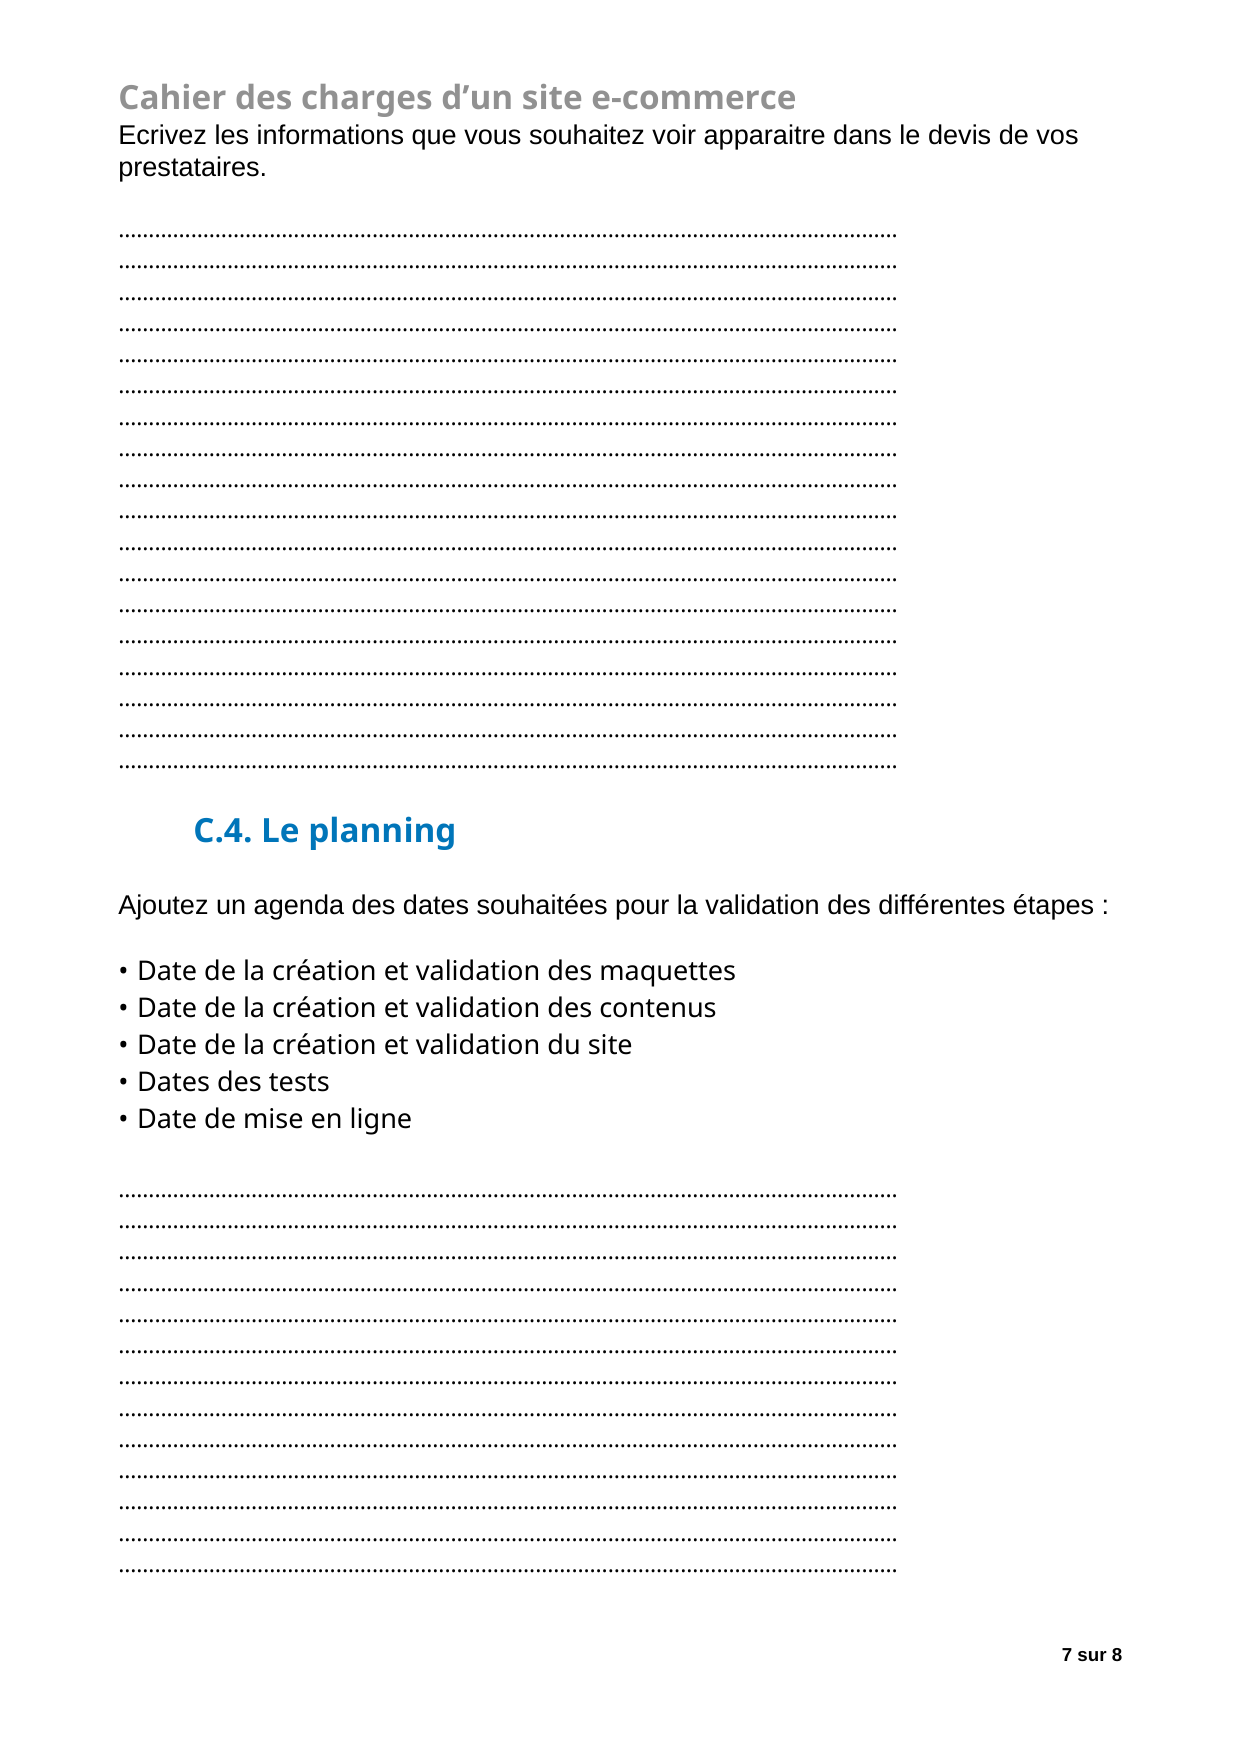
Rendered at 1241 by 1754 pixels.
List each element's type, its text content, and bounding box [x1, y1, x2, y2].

text ………………………………………………………………………………………………………………… [118, 619, 1122, 651]
list Date de mise en ligne [118, 1099, 1122, 1173]
text ………………………………………………………………………………………………………………… [118, 1454, 1122, 1485]
text ………………………………………………………………………………………………………………… [118, 1173, 1122, 1204]
text ………………………………………………………………………………………………………………… ………………………………………………………………………………………………………………… [118, 651, 1122, 713]
subtitle C.4. Le planning [118, 807, 1122, 852]
text ………………………………………………………………………………………………………………… [118, 1423, 1122, 1454]
text ………………………………………………………………………………………………………………… [118, 244, 1122, 276]
text ………………………………………………………………………………………………………………… [118, 1267, 1122, 1298]
text ………………………………………………………………………………………………………………… [118, 1204, 1122, 1235]
text ………………………………………………………………………………………………………………… [118, 401, 1122, 432]
list Date de la création et validation des maquettes [118, 952, 1122, 988]
text ………………………………………………………………………………………………………………… [118, 1298, 1122, 1329]
text ………………………………………………………………………………………………………………… [118, 1485, 1122, 1517]
text ………………………………………………………………………………………………………………… [118, 557, 1122, 588]
text Ecrivez les informations que vous souhaitez voir apparaitre dans le devis de vos prestataires. [118, 119, 1122, 182]
text Ajoutez un agenda des dates souhaitées pour la validation des différentes étapes : [118, 889, 1122, 920]
text ………………………………………………………………………………………………………………… ………………………………………………………………………………………………………………… [118, 1517, 1122, 1579]
text ………………………………………………………………………………………………………………… [118, 463, 1122, 494]
text ………………………………………………………………………………………………………………… [118, 1235, 1122, 1267]
list Dates des tests [118, 1062, 1122, 1099]
text ………………………………………………………………………………………………………………… ………………………………………………………………………………………………………………… [118, 713, 1122, 776]
text ………………………………………………………………………………………………………………… [118, 369, 1122, 401]
text ………………………………………………………………………………………………………………… [118, 276, 1122, 307]
list Date de la création et validation du site [118, 1025, 1122, 1062]
text ………………………………………………………………………………………………………………… [118, 213, 1122, 244]
text ………………………………………………………………………………………………………………… [118, 432, 1122, 463]
list Date de la création et validation des contenus [118, 988, 1122, 1025]
text ………………………………………………………………………………………………………………… [118, 1329, 1122, 1360]
text ………………………………………………………………………………………………………………… [118, 307, 1122, 338]
text ………………………………………………………………………………………………………………… [118, 588, 1122, 619]
text ………………………………………………………………………………………………………………… [118, 494, 1122, 526]
text ………………………………………………………………………………………………………………… [118, 1392, 1122, 1423]
text ………………………………………………………………………………………………………………… [118, 1360, 1122, 1392]
text ………………………………………………………………………………………………………………… [118, 526, 1122, 557]
text ………………………………………………………………………………………………………………… [118, 338, 1122, 369]
